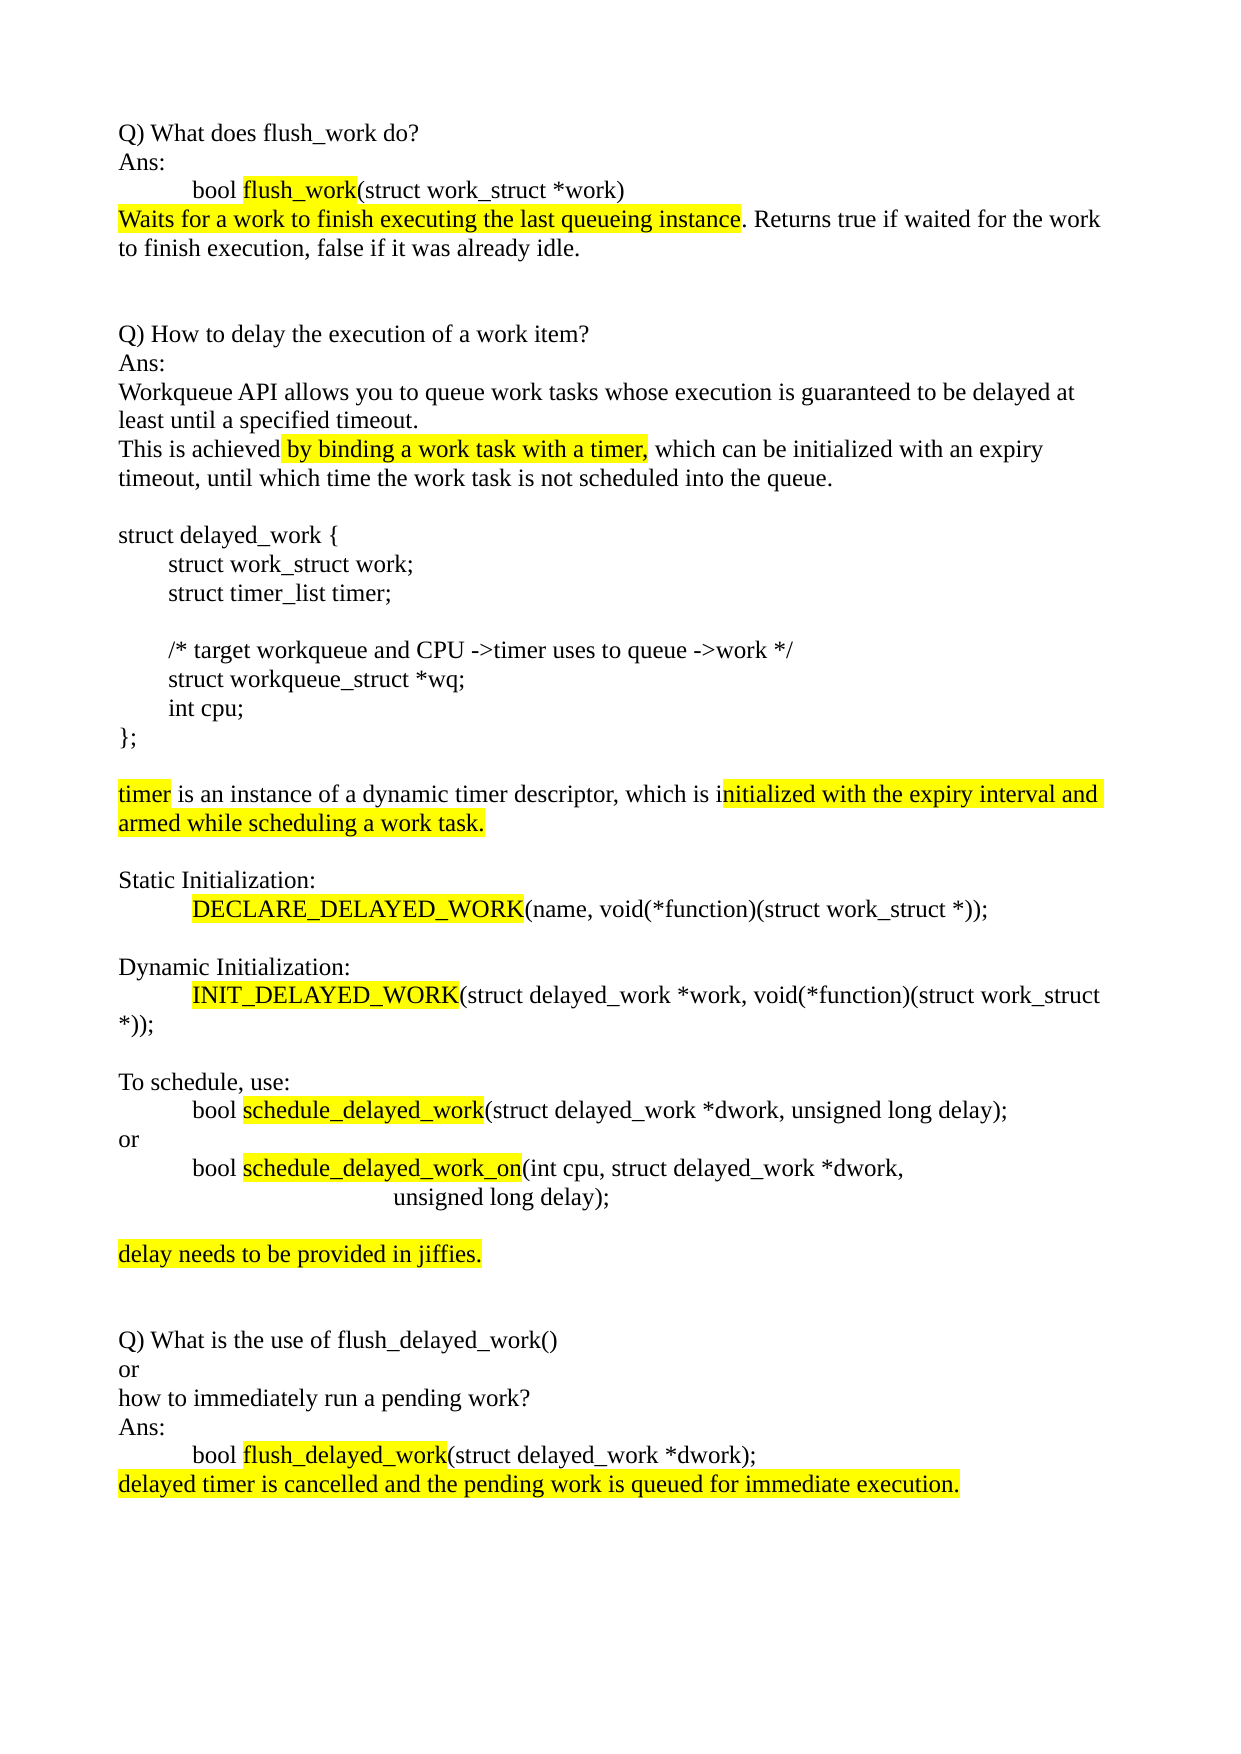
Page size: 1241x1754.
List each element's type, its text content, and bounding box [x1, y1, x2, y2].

text DECLARE_DELAYED_WORK(name, void(*function)(struct work_struct *)); [118, 894, 1122, 923]
text INIT_DELAYED_WORK(struct delayed_work *work, void(*function)(struct work_struct *)); [118, 981, 1122, 1038]
text Ans: [118, 348, 1122, 377]
text }; [118, 722, 1122, 751]
text int cpu; [118, 693, 1122, 722]
text timer is an instance of a dynamic timer descriptor, which is initialized with the expiry interval and armed while scheduling a work task. [118, 779, 1122, 837]
text Workqueue API allows you to queue work tasks whose execution is guaranteed to be delayed at least until a specified timeout. [118, 377, 1122, 434]
text Waits for a work to finish executing the last queueing instance. Returns true if waited for the work to finish execution, false if it was already idle. [118, 204, 1122, 262]
text bool flush_work(struct work_struct *work) [118, 176, 1122, 204]
text Static Initialization: [118, 866, 1122, 894]
text delayed timer is cancelled and the pending work is queued for immediate execution. [118, 1469, 1122, 1498]
text struct delayed_work { [118, 521, 1122, 549]
text struct work_struct work; [118, 549, 1122, 578]
text /* target workqueue and CPU ->timer uses to queue ->work */ [118, 636, 1122, 664]
text bool schedule_delayed_work(struct delayed_work *dwork, unsigned long delay); [118, 1096, 1122, 1124]
text This is achieved by binding a work task with a timer, which can be initialized with an expiry timeout, until which time the work task is not scheduled into the queue. [118, 434, 1122, 492]
text bool schedule_delayed_work_on(int cpu, struct delayed_work *dwork, [118, 1153, 1122, 1182]
text or [118, 1354, 1122, 1383]
text Q) How to delay the execution of a work item? [118, 319, 1122, 348]
text To schedule, use: [118, 1067, 1122, 1096]
text bool flush_delayed_work(struct delayed_work *dwork); [118, 1441, 1122, 1469]
text how to immediately run a pending work? [118, 1383, 1122, 1412]
text struct workqueue_struct *wq; [118, 664, 1122, 693]
text Ans: [118, 147, 1122, 176]
text Q) What does flush_work do? [118, 118, 1122, 147]
text unsigned long delay); [118, 1182, 1122, 1211]
text Q) What is the use of flush_delayed_work() [118, 1326, 1122, 1354]
text delay needs to be provided in jiffies. [118, 1239, 1122, 1268]
text struct timer_list timer; [118, 578, 1122, 607]
text Dynamic Initialization: [118, 952, 1122, 981]
text or [118, 1124, 1122, 1153]
text Ans: [118, 1412, 1122, 1441]
